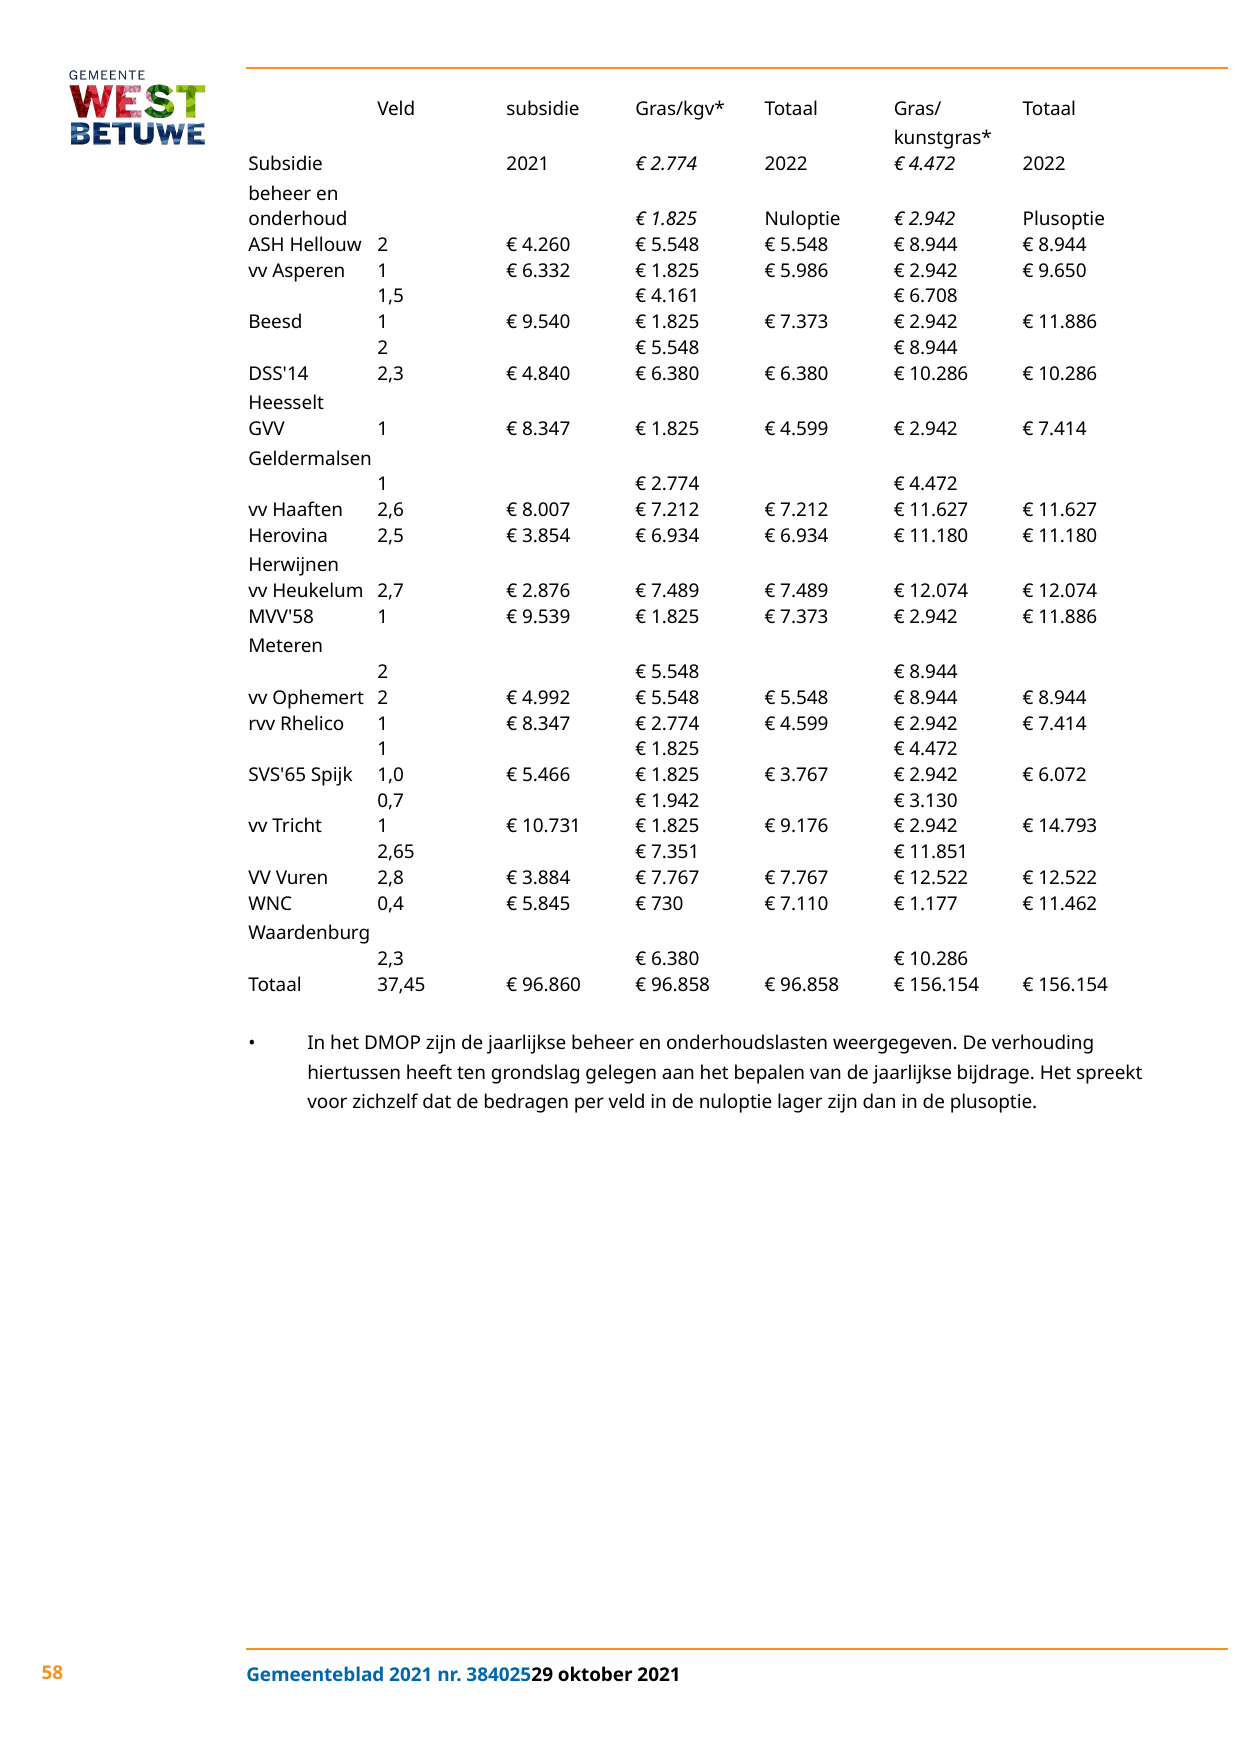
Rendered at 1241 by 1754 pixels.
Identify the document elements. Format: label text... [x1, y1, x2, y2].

table_cell € 7.212 [764, 496, 893, 522]
table_cell [248, 735, 377, 761]
table_cell vv Tricht [248, 813, 377, 838]
table_cell € 10.286 [894, 945, 1022, 971]
table_cell WNC Waardenburg [248, 890, 377, 945]
table_cell € 1.825 [635, 205, 764, 231]
table_cell [248, 658, 377, 684]
table_cell [506, 334, 635, 360]
table_cell € 1.825 [635, 308, 764, 334]
table_cell € 6.708 [894, 283, 1022, 308]
table_cell € 4.472 [894, 470, 1022, 496]
table_cell 0,7 [377, 787, 506, 813]
table_cell € 9.539 [506, 603, 635, 658]
table_cell € 3.130 [894, 787, 1022, 813]
table_cell 2 [377, 334, 506, 360]
table_cell € 4.840 [506, 360, 635, 415]
table_cell Totaal [1023, 95, 1152, 150]
table_cell € 7.212 [635, 496, 764, 522]
table_cell € 3.854 [506, 522, 635, 577]
table_cell € 4.161 [635, 283, 764, 308]
table_cell subsidie [506, 95, 635, 150]
table_cell Herovina Herwijnen [248, 522, 377, 577]
table_cell € 1.825 [635, 761, 764, 787]
table_cell € 5.466 [506, 761, 635, 787]
table_cell € 5.548 [635, 684, 764, 710]
table_cell [506, 838, 635, 864]
table_cell Beesd [248, 308, 377, 334]
table_cell € 1.825 [635, 603, 764, 658]
table_cell € 11.627 [1023, 496, 1152, 522]
table_cell Subsidie beheer en [248, 150, 377, 205]
table_cell 1 [377, 735, 506, 761]
table_cell € 7.110 [764, 890, 893, 945]
table_cell [506, 283, 635, 308]
picture [41, 47, 231, 172]
table_cell € 1.825 [635, 257, 764, 283]
table_cell 1 [377, 470, 506, 496]
table_cell € 5.845 [506, 890, 635, 945]
table_cell onderhoud [248, 205, 377, 231]
table_cell € 5.986 [764, 257, 893, 283]
table_cell € 96.860 [506, 971, 635, 997]
table_cell € 8.944 [894, 684, 1022, 710]
table_cell 2,3 [377, 945, 506, 971]
table_cell € 2.942 [894, 308, 1022, 334]
table_cell € 8.944 [1023, 231, 1152, 257]
table_cell 1,0 [377, 761, 506, 787]
table_cell € 7.489 [635, 577, 764, 603]
table_cell 0,4 [377, 890, 506, 945]
table_cell € 4.599 [764, 415, 893, 470]
table_cell [248, 283, 377, 308]
table_cell € 9.176 [764, 813, 893, 838]
table_cell € 7.414 [1023, 710, 1152, 735]
table_cell € 12.522 [1023, 864, 1152, 890]
table_cell [248, 838, 377, 864]
table_cell vv Ophemert [248, 684, 377, 710]
table_cell 1 [377, 710, 506, 735]
table_cell € 1.942 [635, 787, 764, 813]
table_cell € 8.007 [506, 496, 635, 522]
table_cell € 2.942 [894, 415, 1022, 470]
table_cell Totaal [248, 971, 377, 997]
table_cell rvv Rhelico [248, 710, 377, 735]
table_cell [764, 945, 893, 971]
table_cell € 11.180 [894, 522, 1022, 577]
table_cell Plusoptie [1023, 205, 1152, 231]
table_cell € 7.351 [635, 838, 764, 864]
table_cell 1,5 [377, 283, 506, 308]
table_cell 1 [377, 603, 506, 658]
table_cell € 2.942 [894, 257, 1022, 283]
table_cell € 11.627 [894, 496, 1022, 522]
table_cell € 2.876 [506, 577, 635, 603]
table_cell € 8.944 [1023, 684, 1152, 710]
table_cell 2021 [506, 150, 635, 205]
table_cell € 2.774 [635, 470, 764, 496]
table_cell [506, 787, 635, 813]
table_cell € 5.548 [764, 231, 893, 257]
table_cell € 7.489 [764, 577, 893, 603]
table_cell [1023, 787, 1152, 813]
table_cell [764, 470, 893, 496]
table_cell € 7.767 [764, 864, 893, 890]
table_cell GVV Geldermalsen [248, 415, 377, 470]
table_cell [506, 205, 635, 231]
table_cell € 4.992 [506, 684, 635, 710]
table_cell € 10.286 [1023, 360, 1152, 415]
table_cell [248, 470, 377, 496]
table_cell [377, 150, 506, 205]
table_cell [1023, 334, 1152, 360]
table_cell € 4.599 [764, 710, 893, 735]
table_cell [764, 283, 893, 308]
table_cell € 7.767 [635, 864, 764, 890]
table_cell [1023, 658, 1152, 684]
table_cell [248, 95, 377, 150]
table_cell [1023, 735, 1152, 761]
table_cell € 8.347 [506, 710, 635, 735]
table_cell Nuloptie [764, 205, 893, 231]
table_cell € 2.942 [894, 813, 1022, 838]
table_cell € 8.944 [894, 231, 1022, 257]
table_cell [1023, 283, 1152, 308]
table_cell € 6.380 [635, 945, 764, 971]
table_cell vv Asperen [248, 257, 377, 283]
table_cell € 5.548 [635, 658, 764, 684]
table_cell [377, 205, 506, 231]
table_cell € 3.884 [506, 864, 635, 890]
table_cell 1 [377, 415, 506, 470]
table_cell 2022 [764, 150, 893, 205]
table_cell € 9.650 [1023, 257, 1152, 283]
table_cell DSS'14 Heesselt [248, 360, 377, 415]
table_cell [506, 945, 635, 971]
table_cell [1023, 838, 1152, 864]
table_cell [248, 787, 377, 813]
table_cell € 2.942 [894, 761, 1022, 787]
table_cell VV Vuren [248, 864, 377, 890]
table_cell € 6.380 [635, 360, 764, 415]
table_cell 2,65 [377, 838, 506, 864]
table_cell € 10.286 [894, 360, 1022, 415]
table_cell Totaal [764, 95, 893, 150]
table_cell Veld [377, 95, 506, 150]
table_cell [764, 658, 893, 684]
table_cell 1 [377, 308, 506, 334]
table_cell € 11.180 [1023, 522, 1152, 577]
table_cell € 4.472 [894, 735, 1022, 761]
table_cell 1 [377, 813, 506, 838]
table_cell 1 [377, 257, 506, 283]
table_cell € 11.886 [1023, 603, 1152, 658]
table_cell € 6.072 [1023, 761, 1152, 787]
table_cell vv Haaften [248, 496, 377, 522]
table_cell 2,8 [377, 864, 506, 890]
table_cell € 2.774 [635, 150, 764, 205]
table_cell € 6.934 [635, 522, 764, 577]
table_cell € 11.462 [1023, 890, 1152, 945]
table_cell [1023, 470, 1152, 496]
table_cell € 96.858 [635, 971, 764, 997]
table_cell [248, 945, 377, 971]
table_cell 2 [377, 684, 506, 710]
table_cell € 5.548 [635, 231, 764, 257]
table_cell € 7.414 [1023, 415, 1152, 470]
table_cell € 12.074 [894, 577, 1022, 603]
table_cell SVS'65 Spijk [248, 761, 377, 787]
table_cell € 11.851 [894, 838, 1022, 864]
table_cell MVV'58 Meteren [248, 603, 377, 658]
list In het DMOP zijn de jaarlijkse beheer en onderhoudslasten weergegeven. De verhouding hiertussen heeft ten grondslag gelegen aan het bepalen van de jaarlijkse bijdrage. Het spreekt voor zichzelf dat de bedragen per veld in de nuloptie lager zijn dan in de plusoptie. [248, 1029, 1152, 1114]
table_cell € 2.942 [894, 205, 1022, 231]
table_cell € 11.886 [1023, 308, 1152, 334]
table_cell € 1.177 [894, 890, 1022, 945]
table_cell € 2.942 [894, 710, 1022, 735]
table_cell € 730 [635, 890, 764, 945]
table_cell € 3.767 [764, 761, 893, 787]
table_cell € 7.373 [764, 308, 893, 334]
table_cell vv Heukelum [248, 577, 377, 603]
table_cell € 2.774 [635, 710, 764, 735]
table_cell € 10.731 [506, 813, 635, 838]
table_cell € 9.540 [506, 308, 635, 334]
table_cell 2 [377, 658, 506, 684]
table_cell Gras/kgv* [635, 95, 764, 150]
table_cell [506, 658, 635, 684]
table_cell [1023, 945, 1152, 971]
table_cell € 5.548 [764, 684, 893, 710]
table_cell [506, 470, 635, 496]
table_cell € 6.934 [764, 522, 893, 577]
table_cell € 8.944 [894, 334, 1022, 360]
table_cell 2,3 [377, 360, 506, 415]
table_cell € 8.347 [506, 415, 635, 470]
table_cell € 156.154 [1023, 971, 1152, 997]
table_cell € 6.380 [764, 360, 893, 415]
table_cell [764, 838, 893, 864]
table_cell € 4.472 [894, 150, 1022, 205]
table_cell 2 [377, 231, 506, 257]
table_cell ASH Hellouw [248, 231, 377, 257]
table_cell Gras/kunstgras* [894, 95, 1022, 150]
table_cell € 1.825 [635, 813, 764, 838]
table_cell 2,7 [377, 577, 506, 603]
table_cell € 1.825 [635, 735, 764, 761]
table_cell € 6.332 [506, 257, 635, 283]
table_cell 37,45 [377, 971, 506, 997]
table_cell € 8.944 [894, 658, 1022, 684]
table_cell [248, 334, 377, 360]
table_cell € 12.074 [1023, 577, 1152, 603]
table_cell € 5.548 [635, 334, 764, 360]
table_cell € 12.522 [894, 864, 1022, 890]
table_cell [506, 735, 635, 761]
table_cell € 2.942 [894, 603, 1022, 658]
table_cell € 4.260 [506, 231, 635, 257]
table_cell € 7.373 [764, 603, 893, 658]
table_cell € 156.154 [894, 971, 1022, 997]
table_cell € 1.825 [635, 415, 764, 470]
table_cell € 14.793 [1023, 813, 1152, 838]
table_cell [764, 787, 893, 813]
table_cell [764, 334, 893, 360]
table_cell 2022 [1023, 150, 1152, 205]
table_cell 2,5 [377, 522, 506, 577]
table_cell [764, 735, 893, 761]
table_cell 2,6 [377, 496, 506, 522]
table_cell € 96.858 [764, 971, 893, 997]
